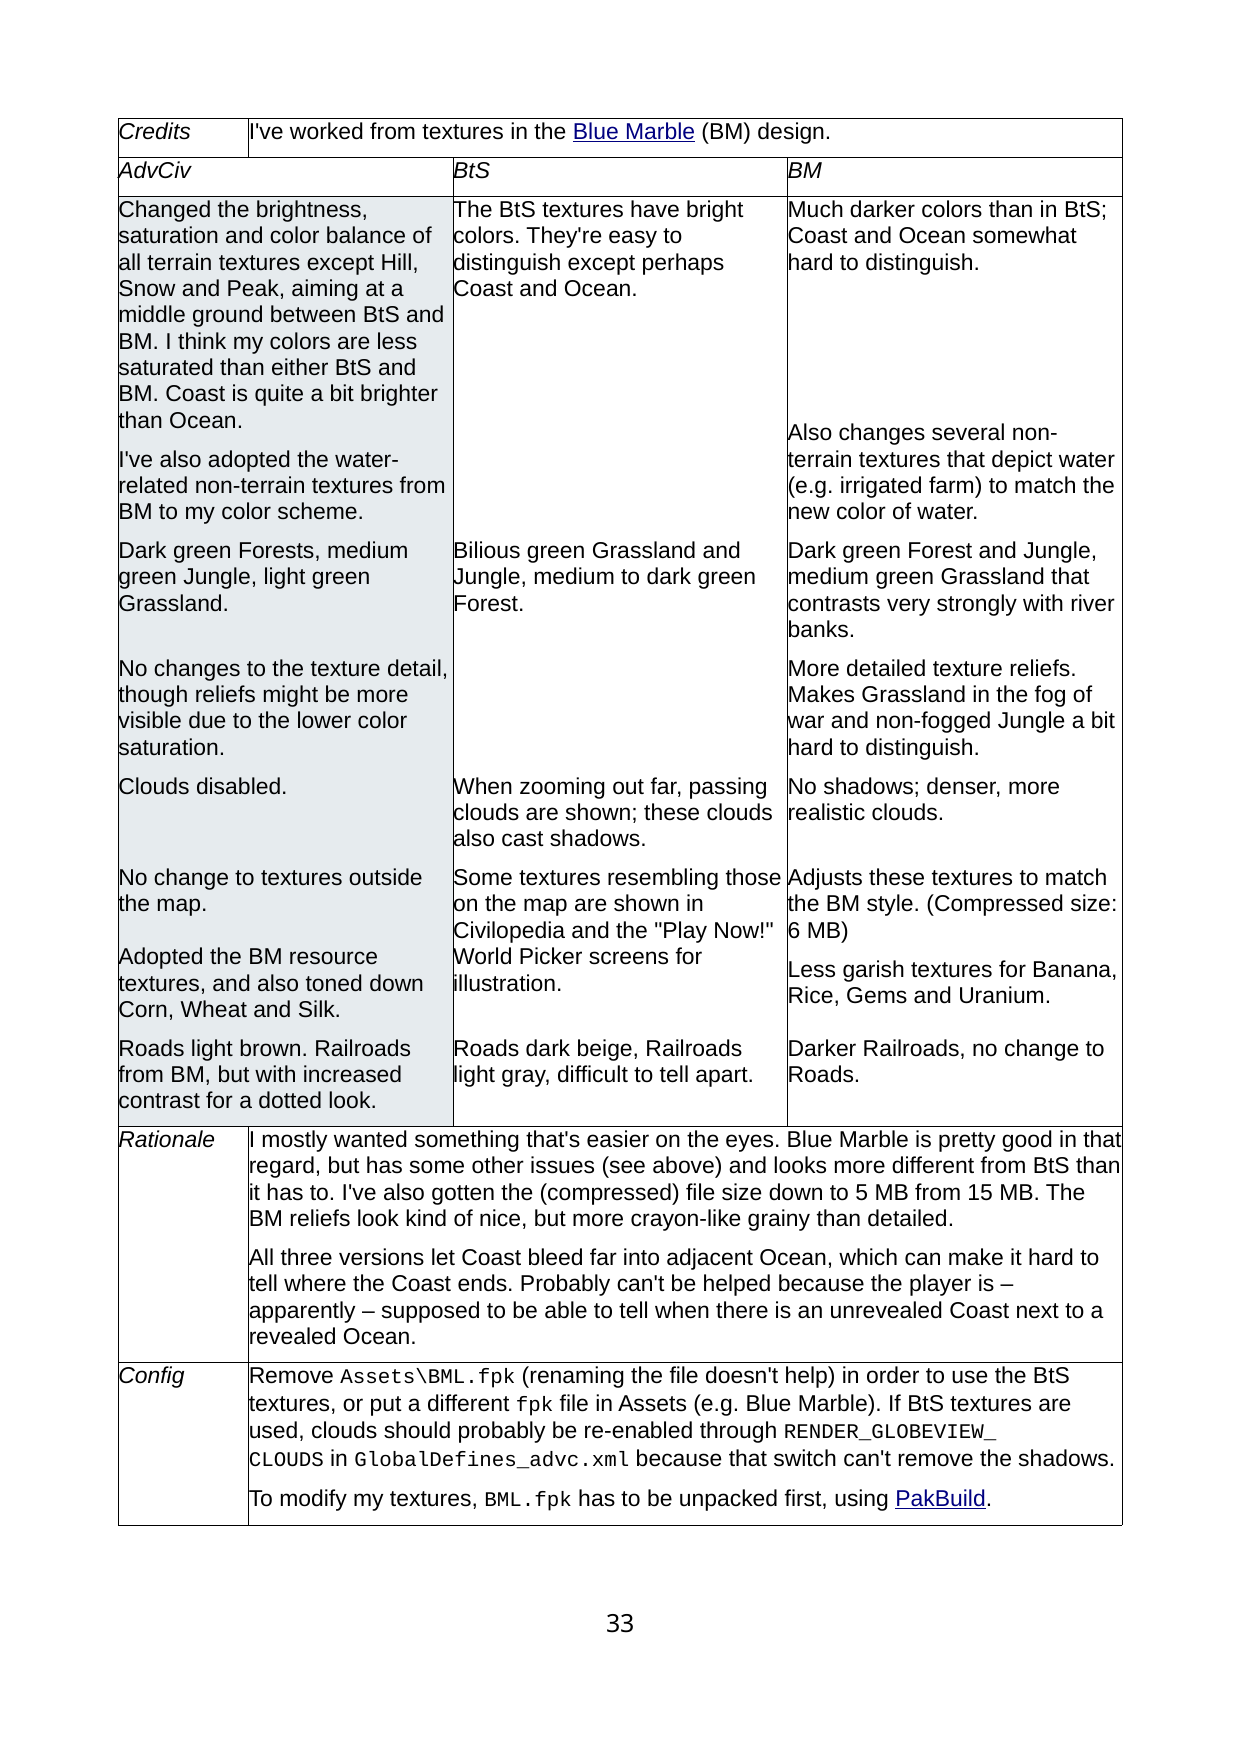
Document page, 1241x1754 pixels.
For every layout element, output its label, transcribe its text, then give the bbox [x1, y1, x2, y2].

table_cell I mostly wanted something that's easier on the eyes. Blue Marble is pretty good in that regard, but has some other issues (see above) and looks more different from BtS than it has to. I've also gotten the (compressed) file size down to 5 MB from 15 MB. The BM reliefs look kind of nice, but more crayon-like grainy than detailed. All three versions let Coast bleed far into adjacent Ocean, which can make it hard to tell where the Coast ends. Probably can't be helped because the player is – apparently – supposed to be able to tell when there is an unrevealed Coast next to a revealed Ocean. [249, 1127, 1122, 1362]
table_cell BtS [454, 158, 787, 196]
table_cell Config [119, 1363, 248, 1525]
table_cell Remove Assets\BML.fpk (renaming the file doesn't help) in order to use the BtS textures, or put a different fpk file in Assets (e.g. Blue Marble). If BtS textures are used, clouds should probably be re-enabled through RENDER_GLOBEVIEW_ CLOUDS in GlobalDefines_advc.xml because that switch can't remove the shadows. To modify my textures, BML.fpk has to be unpacked first, using PakBuild. [249, 1363, 1122, 1525]
table_cell AdvCiv [119, 158, 453, 196]
table_cell Rationale [119, 1127, 248, 1362]
table_cell Credits [119, 119, 248, 157]
table_cell Changed the brightness, saturation and color balance of all terrain textures except Hill, Snow and Peak, aiming at a middle ground between BtS and BM. I think my colors are less saturated than either BtS and BM. Coast is quite a bit brighter than Ocean. I've also adopted the water-related non-terrain textures from BM to my color scheme. Dark green Forests, medium green Jungle, light green Grassland. No changes to the texture detail, though reliefs might be more visible due to the lower color saturation. Clouds disabled. No change to textures outside the map. Adopted the BM resource textures, and also toned down Corn, Wheat and Silk. Roads light brown. Railroads from BM, but with increased contrast for a dotted look. [119, 197, 453, 1126]
table_cell The BtS textures have bright colors. They're easy to distinguish except perhaps Coast and Ocean. Bilious green Grassland and Jungle, medium to dark green Forest. When zooming out far, passing clouds are shown; these clouds also cast shadows. Some textures resembling those on the map are shown in Civilopedia and the "Play Now!" World Picker screens for illustration. Roads dark beige, Railroads light gray, difficult to tell apart. [454, 197, 787, 1126]
table_cell BM [788, 158, 1122, 196]
table_cell Much darker colors than in BtS; Coast and Ocean somewhat hard to distinguish. Also changes several non-terrain textures that depict water (e.g. irrigated farm) to match the new color of water. Dark green Forest and Jungle, medium green Grassland that contrasts very strongly with river banks. More detailed texture reliefs. Makes Grassland in the fog of war and non-fogged Jungle a bit hard to distinguish. No shadows; denser, more realistic clouds. Adjusts these textures to match the BM style. (Compressed size: 6 MB) Less garish textures for Banana, Rice, Gems and Uranium. Darker Railroads, no change to Roads. [788, 197, 1122, 1126]
table_cell I've worked from textures in the Blue Marble (BM) design. [249, 119, 1122, 157]
